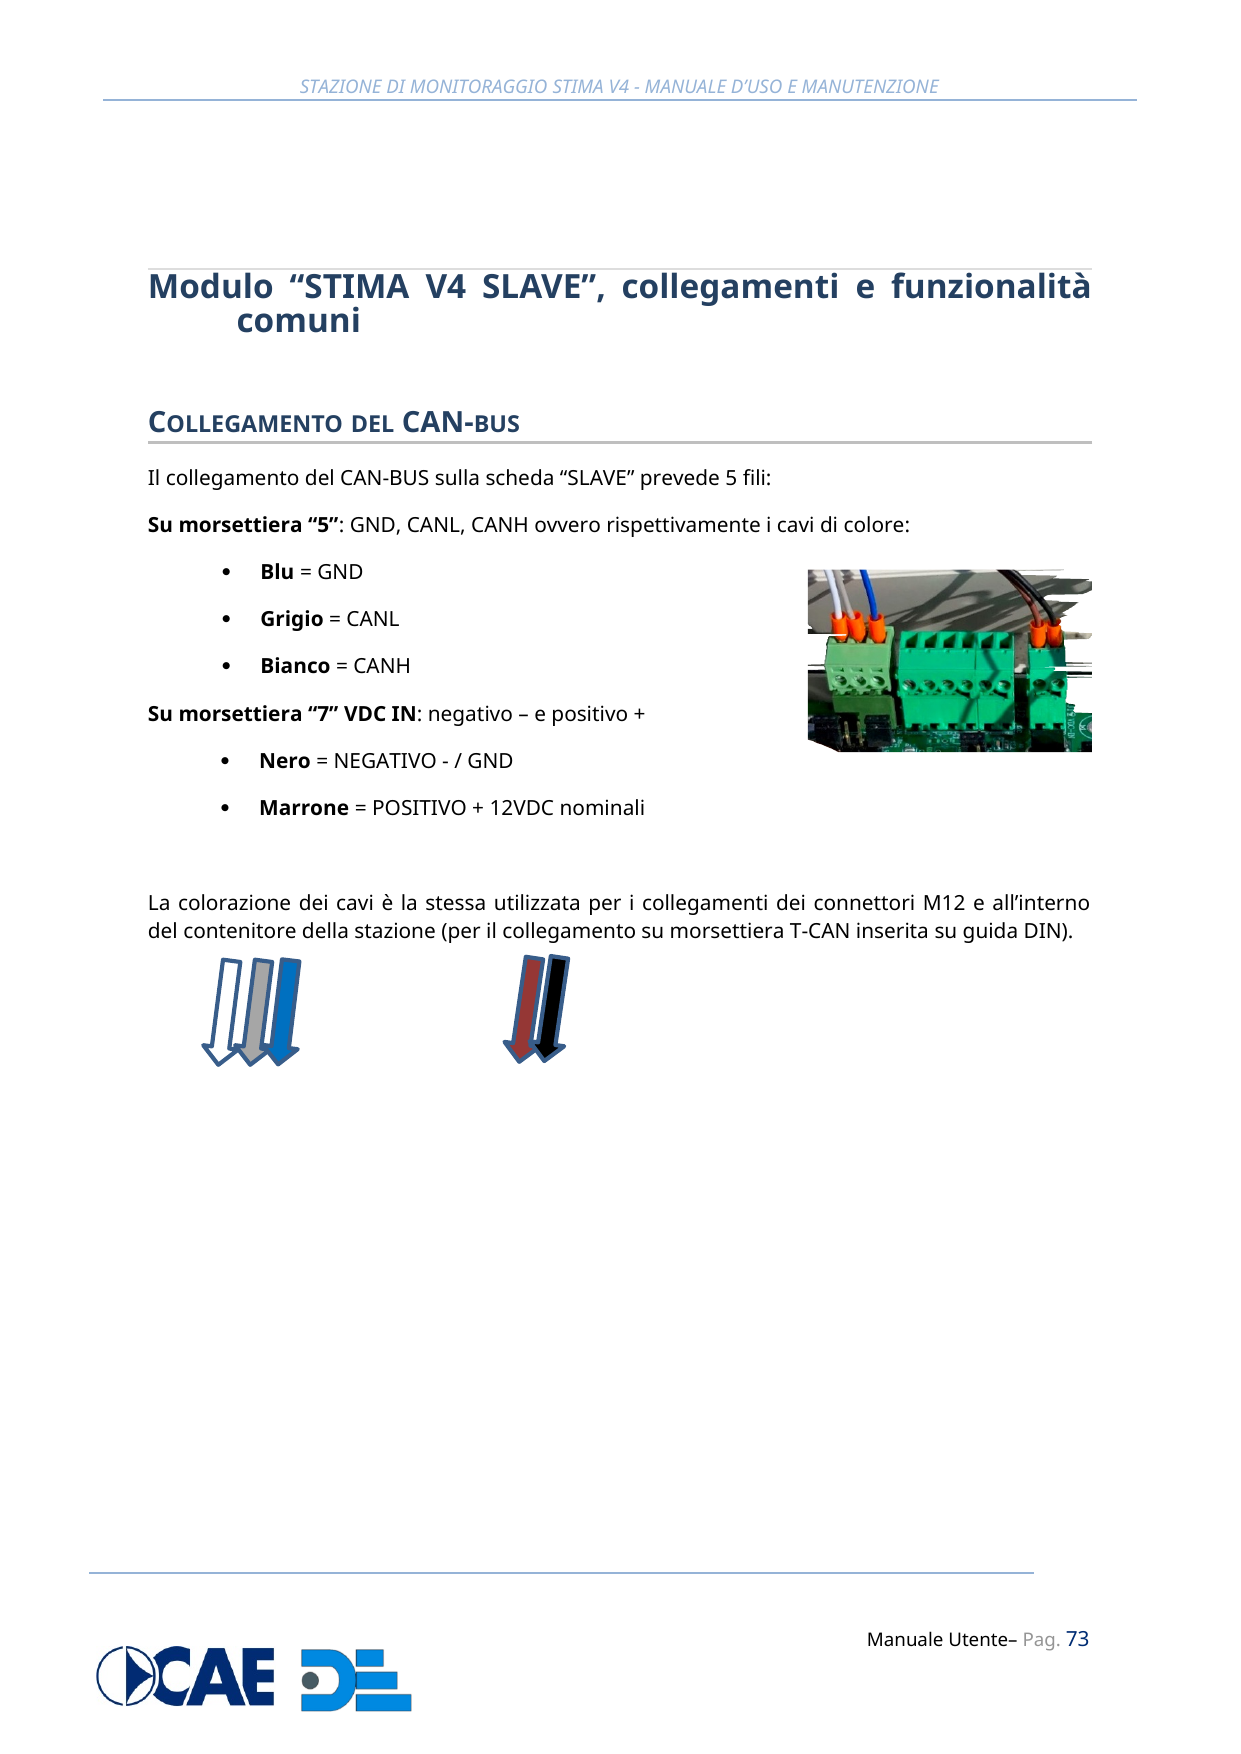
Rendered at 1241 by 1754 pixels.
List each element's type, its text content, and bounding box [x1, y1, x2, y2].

subtitle Modulo “STIMA V4 SLAVE”, collegamenti e funzionalità comuni [148, 270, 1092, 339]
list Blu = GND [223, 557, 1092, 586]
text La colorazione dei cavi è la stessa utilizzata per i collegamenti dei connettori M12 e all’interno del contenitore della stazione (per il collegamento su morsettiera T-CAN inserita su guida DIN). [148, 888, 1092, 944]
list Marrone = POSITIVO + 12VDC nominali [221, 793, 1092, 822]
list Grigio = CANL [223, 604, 811, 633]
list Bianco = CANH [223, 652, 826, 680]
text Su morsettiera “7” VDC IN: negativo – e positivo + [148, 699, 807, 727]
text Su morsettiera “5”: GND, CANL, CANH ovvero rispettivamente i cavi di colore: [148, 510, 1092, 538]
list Nero = NEGATIVO - / GND [221, 746, 1092, 774]
list [1060, 604, 1092, 633]
subtitle Collegamento del CAN-bus [148, 401, 1092, 441]
list [1066, 652, 1092, 662]
text Il collegamento del CAN-BUS sulla scheda “SLAVE” prevede 5 fili: [148, 463, 1092, 491]
